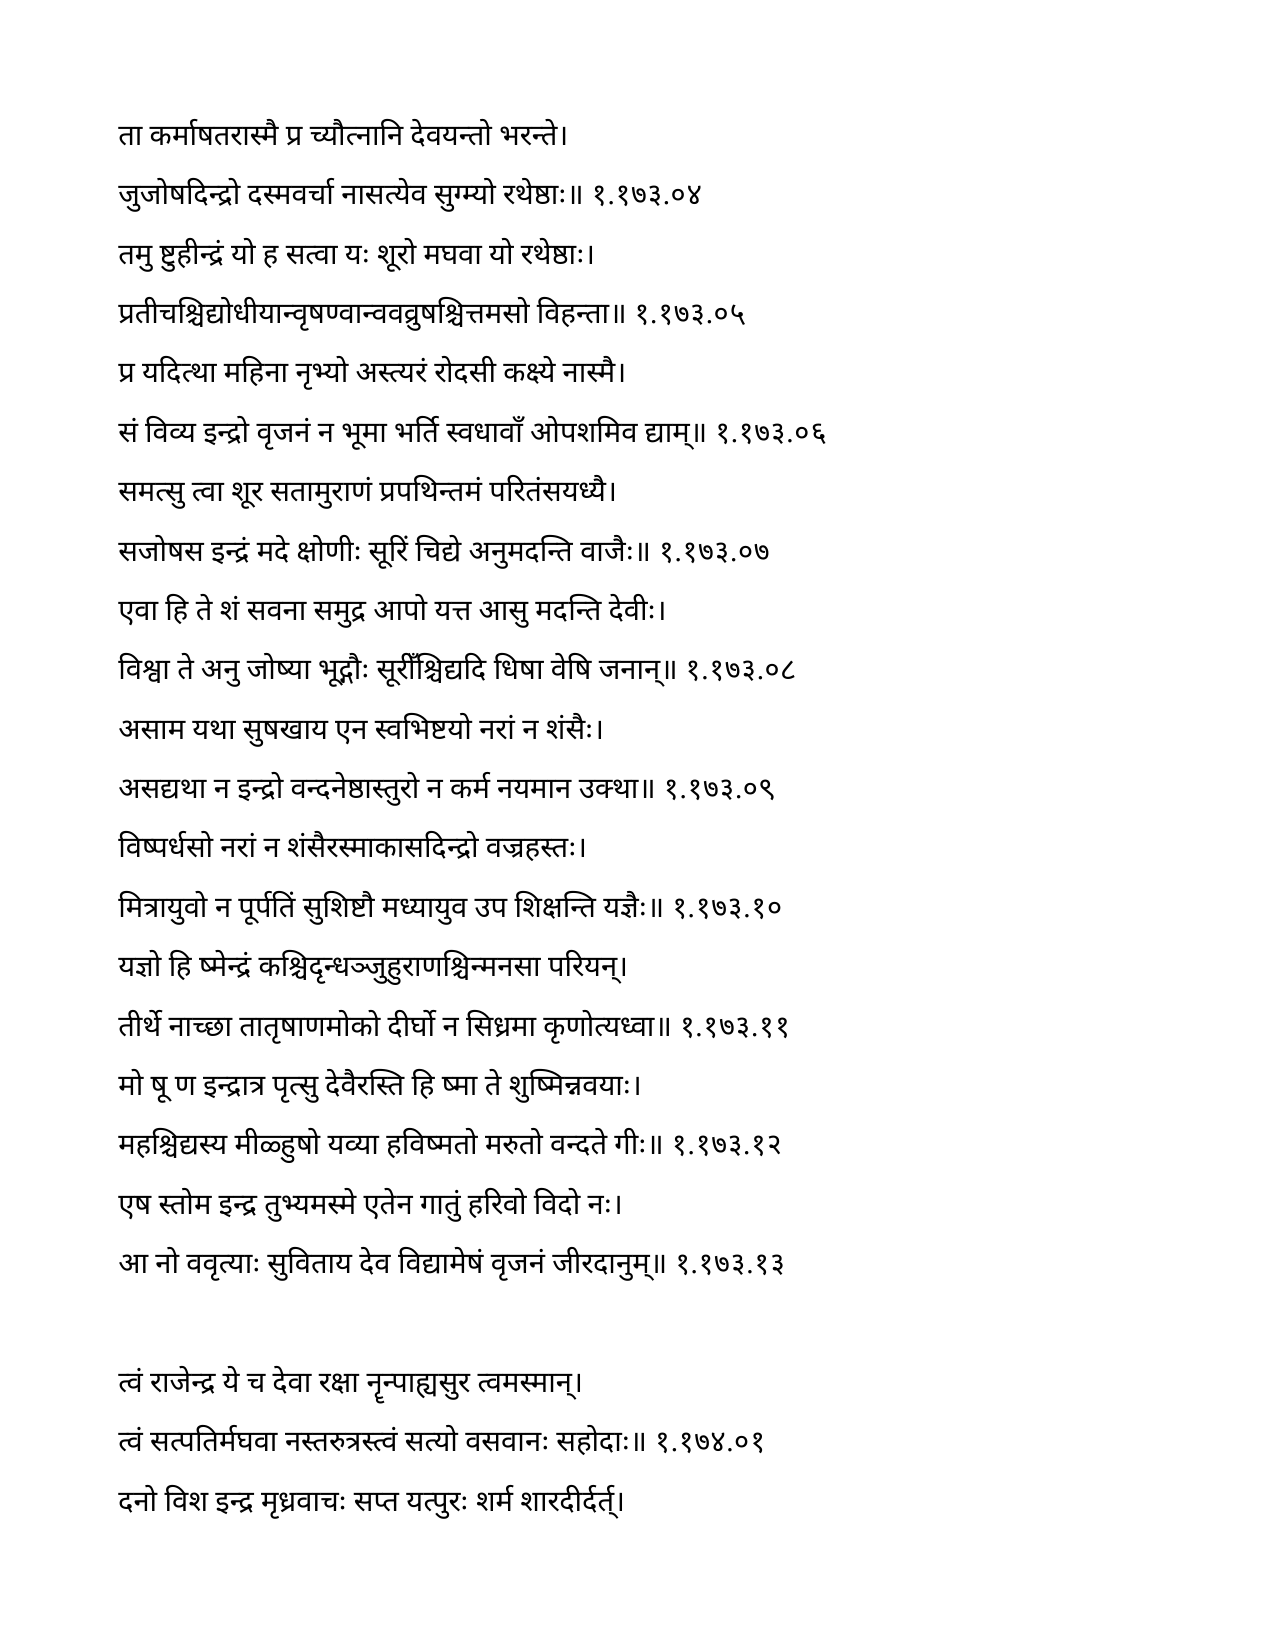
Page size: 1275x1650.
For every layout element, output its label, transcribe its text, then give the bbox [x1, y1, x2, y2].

text महश्चिद्यस्य मीळ्हुषो यव्या हविष्मतो मरुतो वन्दते गीः॥ १.१७३.१२ [118, 1127, 1157, 1161]
text विष्पर्धसो नरां न शंसैरस्माकासदिन्द्रो वज्रहस्तः। [118, 831, 1157, 864]
text असद्यथा न इन्द्रो वन्दनेष्ठास्तुरो न कर्म नयमान उक्था॥ १.१७३.०९ [118, 771, 1157, 805]
text सजोषस इन्द्रं मदे क्षोणीः सूरिं चिद्ये अनुमदन्ति वाजैः॥ १.१७३.०७ [118, 534, 1157, 567]
text जुजोषदिन्द्रो दस्मवर्चा नासत्येव सुग्म्यो रथेष्ठाः॥ १.१७३.०४ [118, 177, 1157, 211]
text त्वं राजेन्द्र ये च देवा रक्षा नॄन्पाह्यसुर त्वमस्मान्। [118, 1365, 1157, 1398]
text यज्ञो हि ष्मेन्द्रं कश्चिदृन्धञ्जुहुराणश्चिन्मनसा परियन्। [118, 949, 1157, 983]
text समत्सु त्वा शूर सतामुराणं प्रपथिन्तमं परितंसयध्यै। [118, 474, 1157, 508]
text सं विव्य इन्द्रो वृजनं न भूमा भर्ति स्वधावाँ ओपशमिव द्याम्॥ १.१७३.०६ [118, 415, 1157, 448]
text तमु ष्टुहीन्द्रं यो ह सत्वा यः शूरो मघवा यो रथेष्ठाः। [118, 237, 1157, 270]
text एष स्तोम इन्द्र तुभ्यमस्मे एतेन गातुं हरिवो विदो नः। [118, 1187, 1157, 1220]
text आ नो ववृत्याः सुविताय देव विद्यामेषं वृजनं जीरदानुम्॥ १.१७३.१३ [118, 1246, 1157, 1280]
text दनो विश इन्द्र मृध्रवाचः सप्त यत्पुरः शर्म शारदीर्दर्त्। [118, 1484, 1157, 1517]
text ता कर्माषतरास्मै प्र च्यौत्नानि देवयन्तो भरन्ते। [118, 118, 1157, 152]
text विश्वा ते अनु जोष्या भूद्गौः सूरीँश्चिद्यदि धिषा वेषि जनान्॥ १.१७३.०८ [118, 652, 1157, 686]
text तीर्थे नाच्छा तातृषाणमोको दीर्घो न सिध्रमा कृणोत्यध्वा॥ १.१७३.११ [118, 1009, 1157, 1042]
text असाम यथा सुषखाय एन स्वभिष्टयो नरां न शंसैः। [118, 712, 1157, 745]
text प्रतीचश्चिद्योधीयान्वृषण्वान्ववव्रुषश्चित्तमसो विहन्ता॥ १.१७३.०५ [118, 296, 1157, 330]
text मित्रायुवो न पूर्पतिं सुशिष्टौ मध्यायुव उप शिक्षन्ति यज्ञैः॥ १.१७३.१० [118, 890, 1157, 923]
text एवा हि ते शं सवना समुद्र आपो यत्त आसु मदन्ति देवीः। [118, 593, 1157, 627]
text त्वं सत्पतिर्मघवा नस्तरुत्रस्त्वं सत्यो वसवानः सहोदाः॥ १.१७४.०१ [118, 1424, 1157, 1458]
text मो षू ण इन्द्रात्र पृत्सु देवैरस्ति हि ष्मा ते शुष्मिन्नवयाः। [118, 1068, 1157, 1102]
text प्र यदित्था महिना नृभ्यो अस्त्यरं रोदसी कक्ष्ये नास्मै। [118, 356, 1157, 389]
